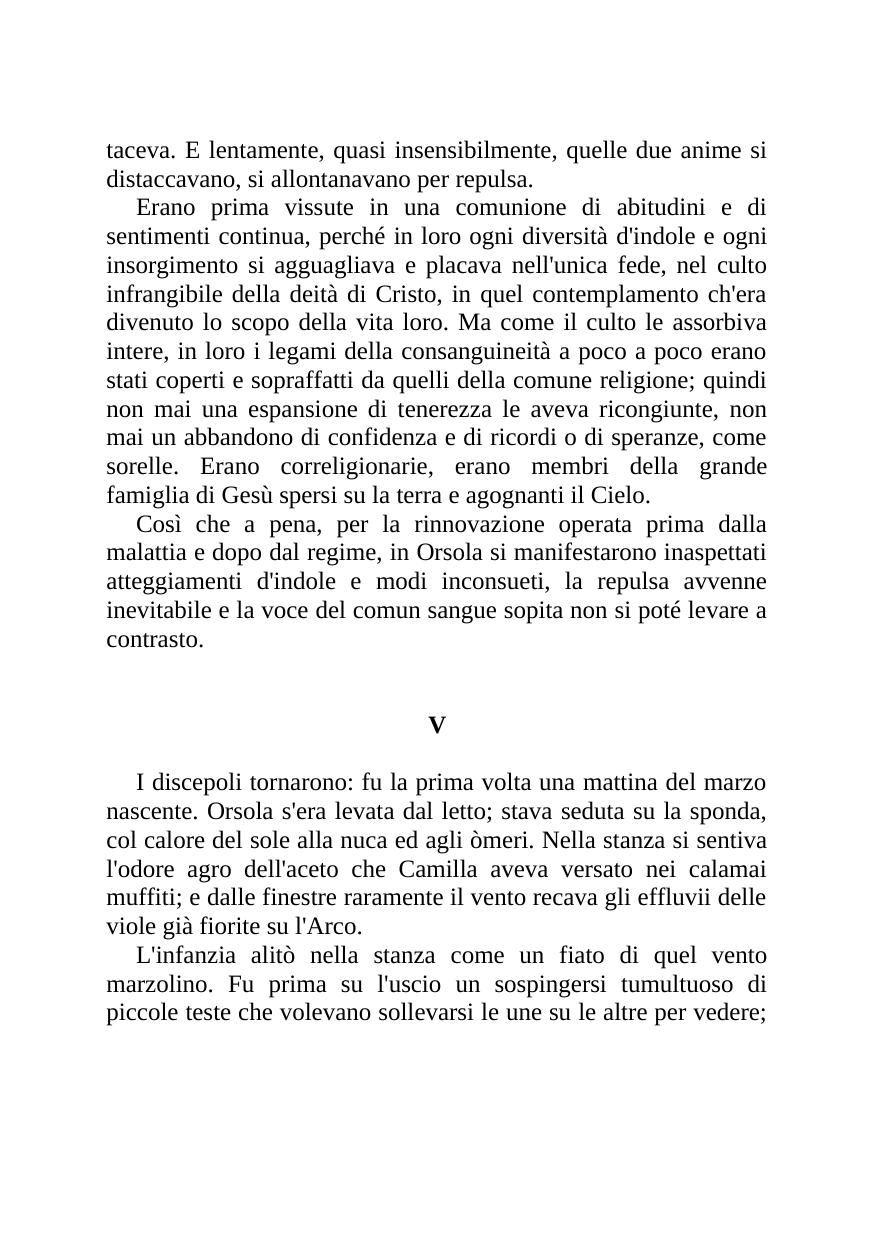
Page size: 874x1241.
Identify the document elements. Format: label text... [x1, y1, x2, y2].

text V [106, 710, 768, 739]
text L'infanzia alitò nella stanza come un fiato di quel vento marzolino. Fu prima su l'uscio un sospingersi tumultuoso di piccole teste che volevano sollevarsi le une su le altre per vedere; [106, 940, 768, 1026]
text I discepoli tornarono: fu la prima volta una mattina del marzo nascente. Orsola s'era levata dal letto; stava seduta su la sponda, col calore del sole alla nuca ed agli òmeri. Nella stanza si sentiva l'odore agro dell'aceto che Camilla aveva versato nei calamai muffiti; e dalle finestre raramente il vento recava gli effluvii delle viole già fiorite su l'Arco. [106, 767, 768, 940]
text Così che a pena, per la rinnovazione operata prima dalla malattia e dopo dal regime, in Orsola si manifestarono inaspettati atteggiamenti d'indole e modi inconsueti, la repulsa avvenne inevitabile e la voce del comun sangue sopita non si poté levare a contrasto. [106, 509, 768, 652]
text taceva. E lentamente, quasi insensibilmente, quelle due anime si distaccavano, si allontanavano per repulsa. [106, 135, 768, 192]
text Erano prima vissute in una comunione di abitudini e di sentimenti continua, perché in loro ogni diversità d'indole e ogni insorgimento si agguagliava e placava nell'unica fede, nel culto infrangibile della deità di Cristo, in quel contemplamento ch'era divenuto lo scopo della vita loro. Ma come il culto le assorbiva intere, in loro i legami della consanguineità a poco a poco erano stati coperti e sopraffatti da quelli della comune religione; quindi non mai una espansione di tenerezza le aveva ricongiunte, non mai un abbandono di confidenza e di ricordi o di speranze, come sorelle. Erano correligionarie, erano membri della grande famiglia di Gesù spersi su la terra e agognanti il Cielo. [106, 192, 768, 509]
